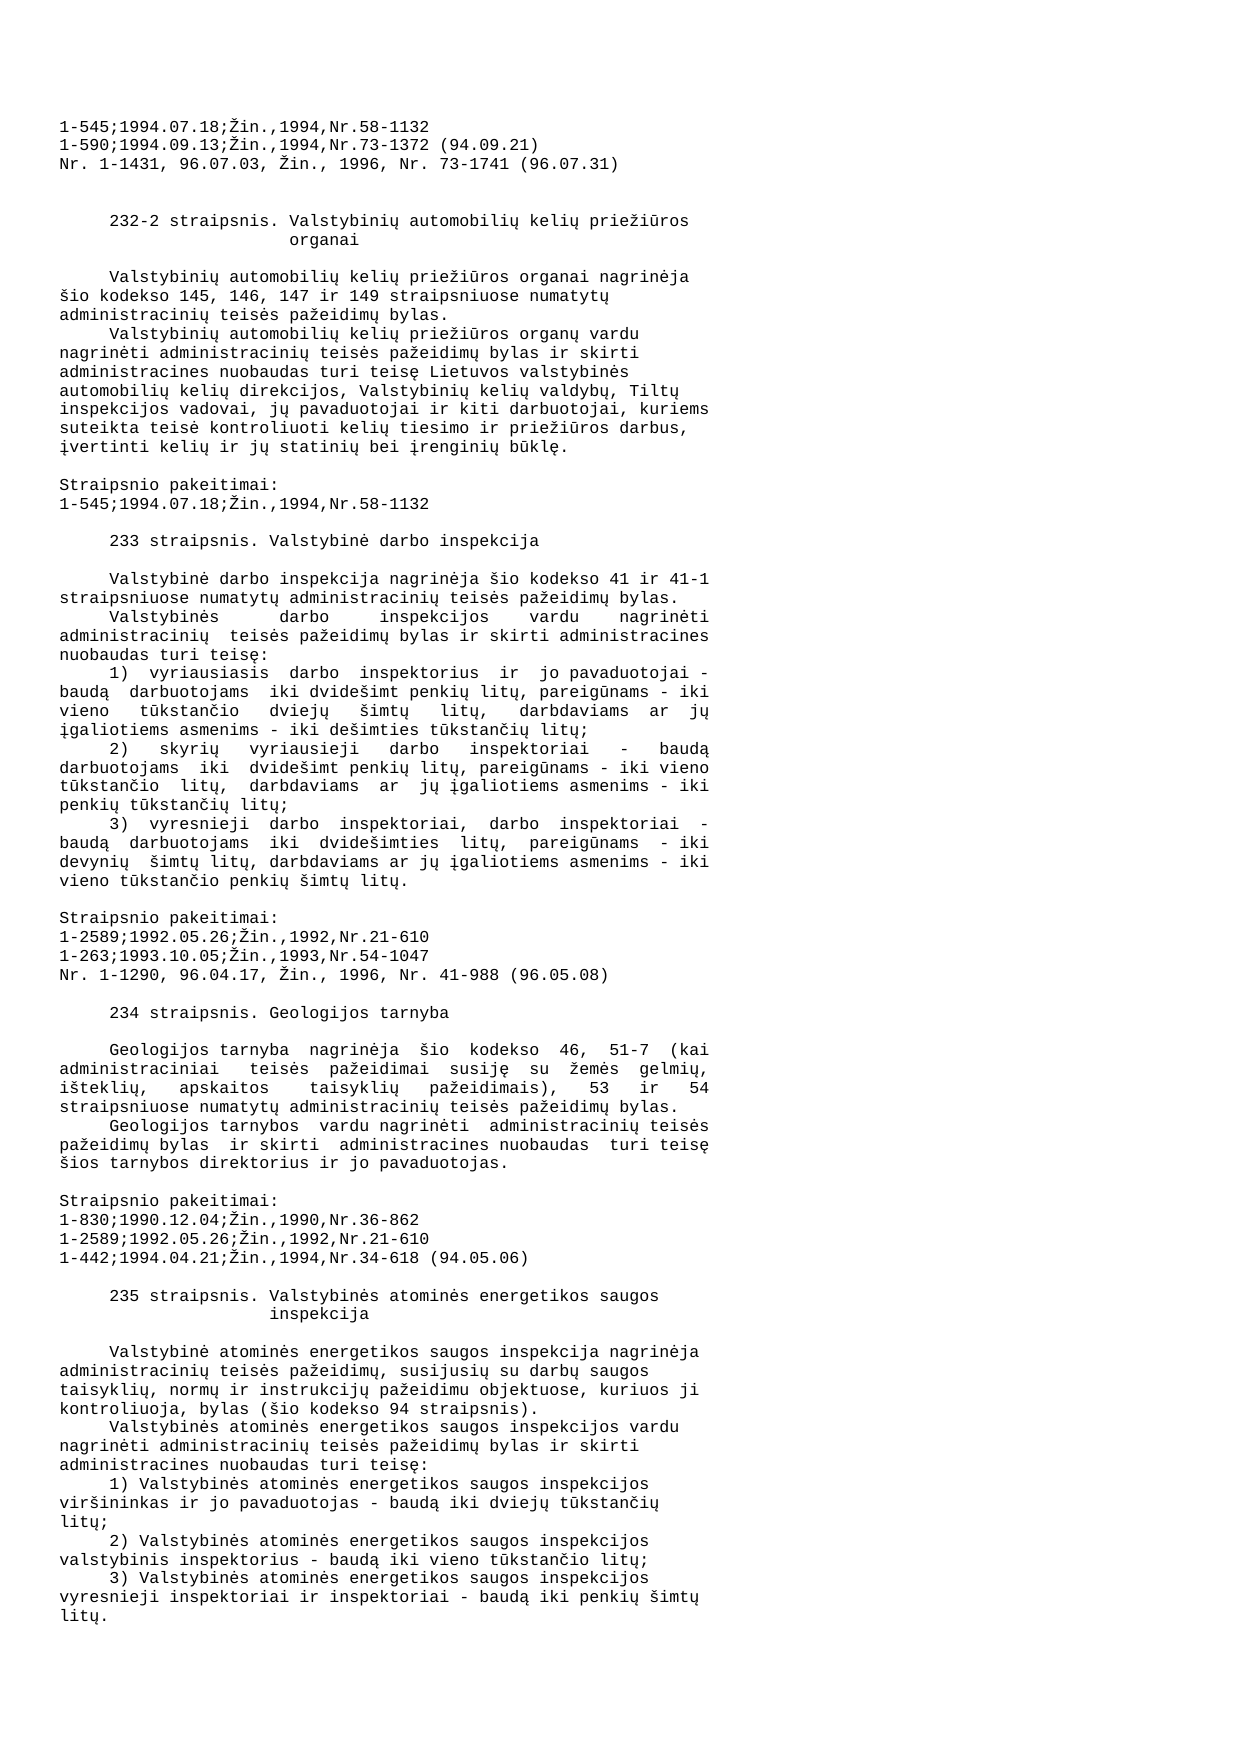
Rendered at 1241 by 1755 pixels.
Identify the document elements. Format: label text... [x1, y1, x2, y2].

text vyresnieji inspektoriai ir inspektoriai - baudą iki penkių šimtų [59, 1589, 1122, 1608]
text 1-545;1994.07.18;Žin.,1994,Nr.58-1132 [59, 495, 1122, 514]
text pažeidimų bylas ir skirti administracines nuobaudas turi teisę [59, 1136, 1122, 1155]
text administracinių teisės pažeidimų bylas. [59, 307, 1122, 326]
text įgaliotiems asmenims - iki dešimties tūkstančių litų; [59, 721, 1122, 740]
text Valstybinė darbo inspekcija nagrinėja šio kodekso 41 ir 41-1 [59, 571, 1122, 589]
text inspekcijos vadovai, jų pavaduotojai ir kiti darbuotojai, kuriems [59, 401, 1122, 420]
text 235 straipsnis. Valstybinės atominės energetikos saugos [59, 1287, 1122, 1306]
text taisyklių, normų ir instrukcijų pažeidimu objektuose, kuriuos ji [59, 1381, 1122, 1400]
text 1-590;1994.09.13;Žin.,1994,Nr.73-1372 (94.09.21) [59, 137, 1122, 156]
text administracines nuobaudas turi teisę: [59, 1457, 1122, 1476]
text Valstybinių automobilių kelių priežiūros organų vardu [59, 326, 1122, 344]
text Geologijos tarnybos vardu nagrinėti administracinių teisės [59, 1117, 1122, 1136]
text 3) vyresnieji darbo inspektoriai, darbo inspektoriai - [59, 816, 1122, 834]
text Straipsnio pakeitimai: [59, 476, 1122, 495]
text administracinių teisės pažeidimų bylas ir skirti administracines [59, 627, 1122, 646]
text išteklių, apskaitos taisyklių pažeidimais), 53 ir 54 [59, 1080, 1122, 1098]
text litų. [59, 1608, 1122, 1626]
text straipsniuose numatytų administracinių teisės pažeidimų bylas. [59, 1098, 1122, 1117]
text administracines nuobaudas turi teisę Lietuvos valstybinės [59, 363, 1122, 382]
text inspekcija [59, 1306, 1122, 1325]
text straipsniuose numatytų administracinių teisės pažeidimų bylas. [59, 589, 1122, 608]
text Nr. 1-1290, 96.04.17, Žin., 1996, Nr. 41-988 (96.05.08) [59, 967, 1122, 985]
text 1-442;1994.04.21;Žin.,1994,Nr.34-618 (94.05.06) [59, 1249, 1122, 1268]
text administracinių teisės pažeidimų, susijusių su darbų saugos [59, 1362, 1122, 1381]
text Straipsnio pakeitimai: [59, 1193, 1122, 1212]
text suteikta teisė kontroliuoti kelių tiesimo ir priežiūros darbus, [59, 420, 1122, 439]
text organai [59, 231, 1122, 250]
text baudą darbuotojams iki dvidešimt penkių litų, pareigūnams - iki [59, 684, 1122, 703]
text 233 straipsnis. Valstybinė darbo inspekcija [59, 533, 1122, 552]
text 232-2 straipsnis. Valstybinių automobilių kelių priežiūros [59, 212, 1122, 231]
text 1) Valstybinės atominės energetikos saugos inspekcijos [59, 1476, 1122, 1494]
text įvertinti kelių ir jų statinių bei įrenginių būklę. [59, 439, 1122, 457]
text nuobaudas turi teisę: [59, 646, 1122, 665]
text darbuotojams iki dvidešimt penkių litų, pareigūnams - iki vieno [59, 759, 1122, 778]
text administraciniai teisės pažeidimai susiję su žemės gelmių, [59, 1061, 1122, 1080]
text kontroliuoja, bylas (šio kodekso 94 straipsnis). [59, 1400, 1122, 1419]
text devynių šimtų litų, darbdaviams ar jų įgaliotiems asmenims - iki [59, 853, 1122, 872]
text valstybinis inspektorius - baudą iki vieno tūkstančio litų; [59, 1551, 1122, 1570]
text 1) vyriausiasis darbo inspektorius ir jo pavaduotojai - [59, 665, 1122, 684]
text 1-263;1993.10.05;Žin.,1993,Nr.54-1047 [59, 948, 1122, 967]
text šio kodekso 145, 146, 147 ir 149 straipsniuose numatytų [59, 288, 1122, 307]
text baudą darbuotojams iki dvidešimties litų, pareigūnams - iki [59, 834, 1122, 853]
text automobilių kelių direkcijos, Valstybinių kelių valdybų, Tiltų [59, 382, 1122, 401]
text Geologijos tarnyba nagrinėja šio kodekso 46, 51-7 (kai [59, 1042, 1122, 1061]
text Valstybinių automobilių kelių priežiūros organai nagrinėja [59, 269, 1122, 288]
text 1-545;1994.07.18;Žin.,1994,Nr.58-1132 [59, 118, 1122, 137]
text nagrinėti administracinių teisės pažeidimų bylas ir skirti [59, 1438, 1122, 1457]
text 234 straipsnis. Geologijos tarnyba [59, 1004, 1122, 1023]
text Valstybinės atominės energetikos saugos inspekcijos vardu [59, 1419, 1122, 1438]
text šios tarnybos direktorius ir jo pavaduotojas. [59, 1155, 1122, 1174]
text litų; [59, 1513, 1122, 1532]
text Nr. 1-1431, 96.07.03, Žin., 1996, Nr. 73-1741 (96.07.31) [59, 156, 1122, 175]
text penkių tūkstančių litų; [59, 797, 1122, 816]
text viršininkas ir jo pavaduotojas - baudą iki dviejų tūkstančių [59, 1494, 1122, 1513]
text 2) skyrių vyriausieji darbo inspektoriai - baudą [59, 740, 1122, 759]
text vieno tūkstančio penkių šimtų litų. [59, 872, 1122, 891]
text Valstybinė atominės energetikos saugos inspekcija nagrinėja [59, 1344, 1122, 1362]
text vieno tūkstančio dviejų šimtų litų, darbdaviams ar jų [59, 703, 1122, 721]
text nagrinėti administracinių teisės pažeidimų bylas ir skirti [59, 344, 1122, 363]
text 1-2589;1992.05.26;Žin.,1992,Nr.21-610 [59, 1231, 1122, 1249]
text Straipsnio pakeitimai: [59, 910, 1122, 929]
text 2) Valstybinės atominės energetikos saugos inspekcijos [59, 1532, 1122, 1551]
text 3) Valstybinės atominės energetikos saugos inspekcijos [59, 1570, 1122, 1589]
text tūkstančio litų, darbdaviams ar jų įgaliotiems asmenims - iki [59, 778, 1122, 797]
text 1-830;1990.12.04;Žin.,1990,Nr.36-862 [59, 1212, 1122, 1231]
text Valstybinės darbo inspekcijos vardu nagrinėti [59, 608, 1122, 627]
text 1-2589;1992.05.26;Žin.,1992,Nr.21-610 [59, 929, 1122, 948]
